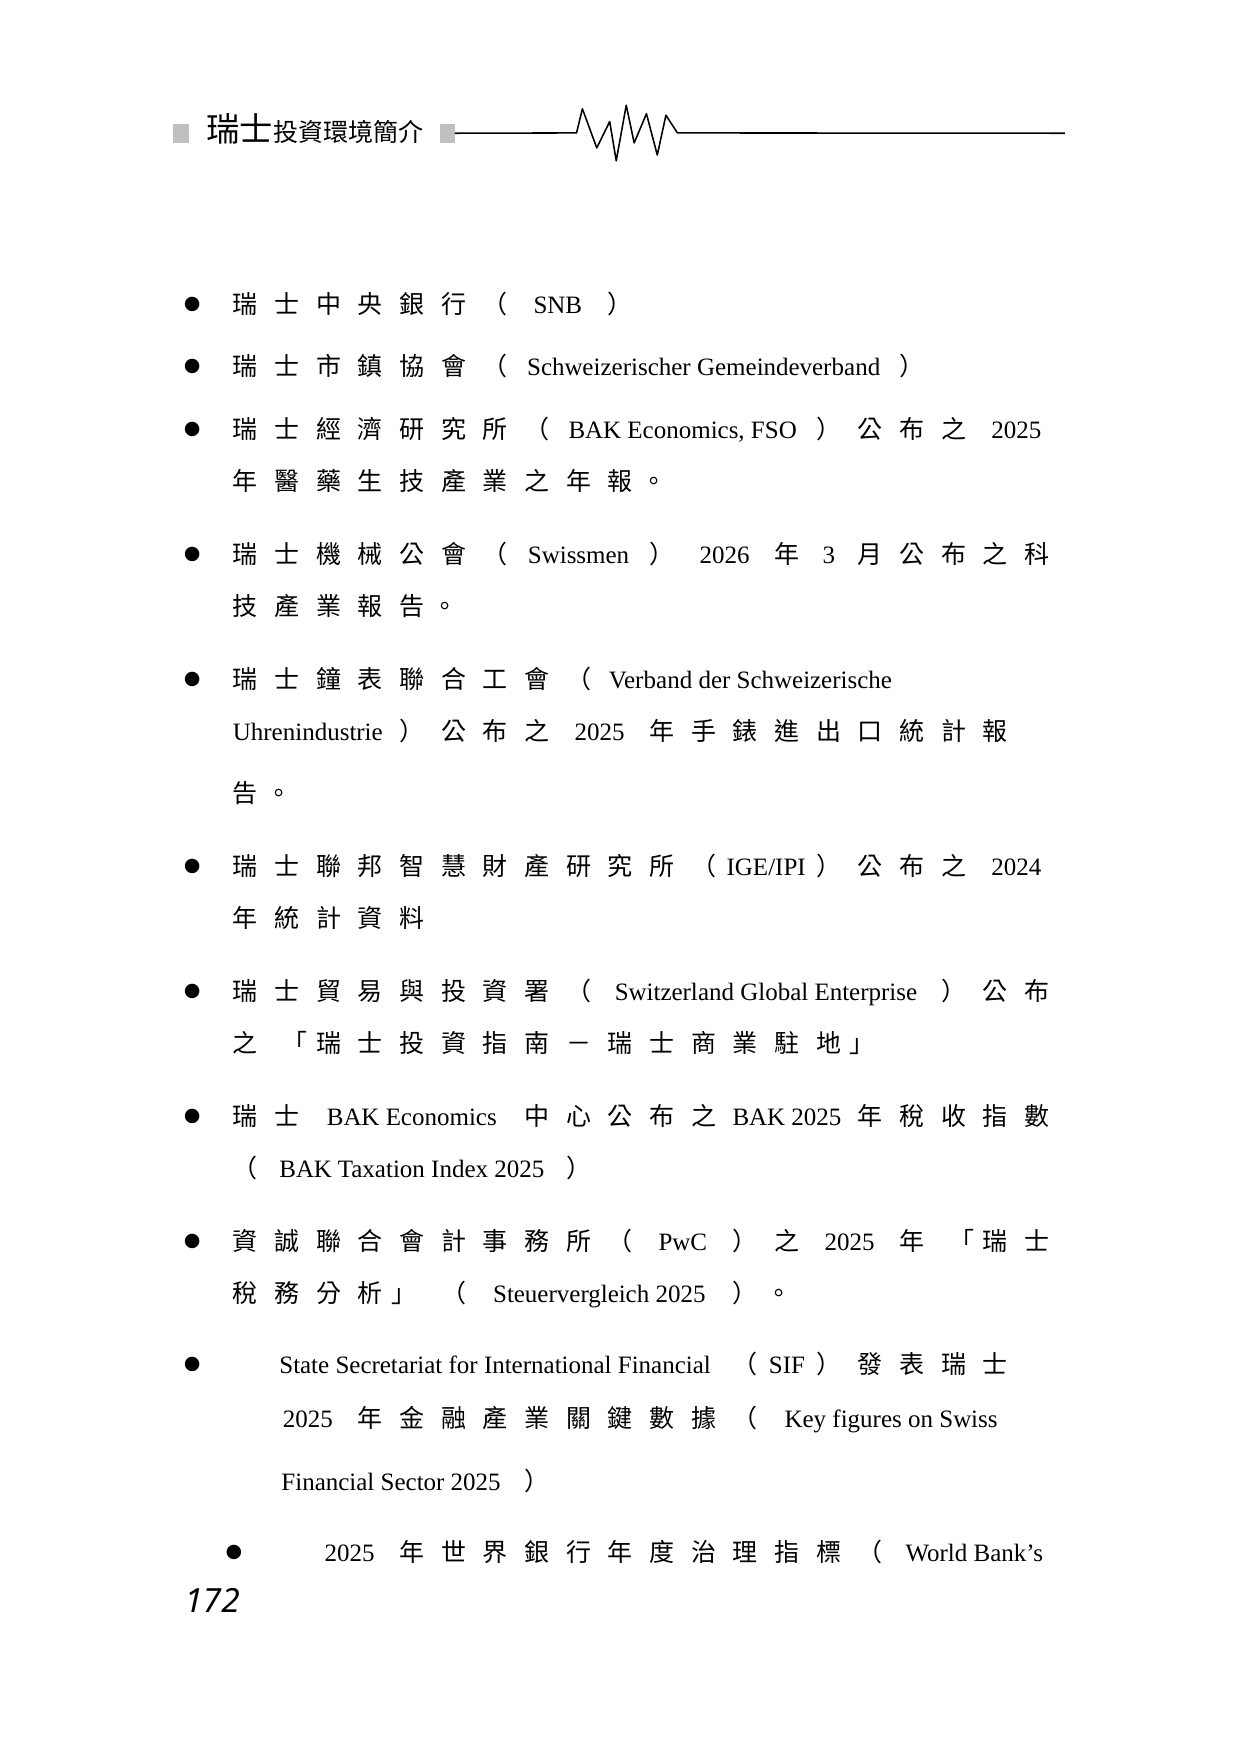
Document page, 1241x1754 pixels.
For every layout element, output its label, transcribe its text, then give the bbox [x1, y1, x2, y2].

list 瑞士BAK Economics中心公布之BAK 2025年稅收指數（BAK Taxation Index 2025） [183, 1063, 1058, 1188]
list 瑞士機械公會（Swissmen）2026年3月公布之科技產業報告。 [183, 500, 1058, 625]
list 瑞士聯邦智慧財產研究所（IGE/IPI）公布之2024年統計資料 [183, 813, 1058, 938]
list 2025年世界銀行年度治理指標（World Bank’s [184, 1500, 1058, 1563]
list 資誠聯合會計事務所（PwC）之2025年「瑞士稅務分析」（Steuervergleich 2025）。 [183, 1188, 1058, 1313]
list 瑞士中央銀行（SNB） [183, 250, 1058, 313]
list State Secretariat for International Financial（SIF）發表瑞士2025年金融產業關鍵數據（Key figures on Swiss Financial Sector 2025） [183, 1313, 1058, 1500]
list 瑞士市鎮協會（Schweizerischer Gemeindeverband） [183, 313, 1058, 375]
list 瑞士貿易與投資署（Switzerland Global Enterprise）公布之「瑞士投資指南－瑞士商業駐地」 [183, 938, 1058, 1063]
list 瑞士鐘表聯合工會（Verband der Schweizerische Uhrenindustrie）公布之2025年手錶進出口統計報告。 [183, 625, 1058, 813]
list 瑞士經濟研究所（BAK Economics, FSO）公布之2025年醫藥生技產業之年報。 [183, 375, 1058, 500]
